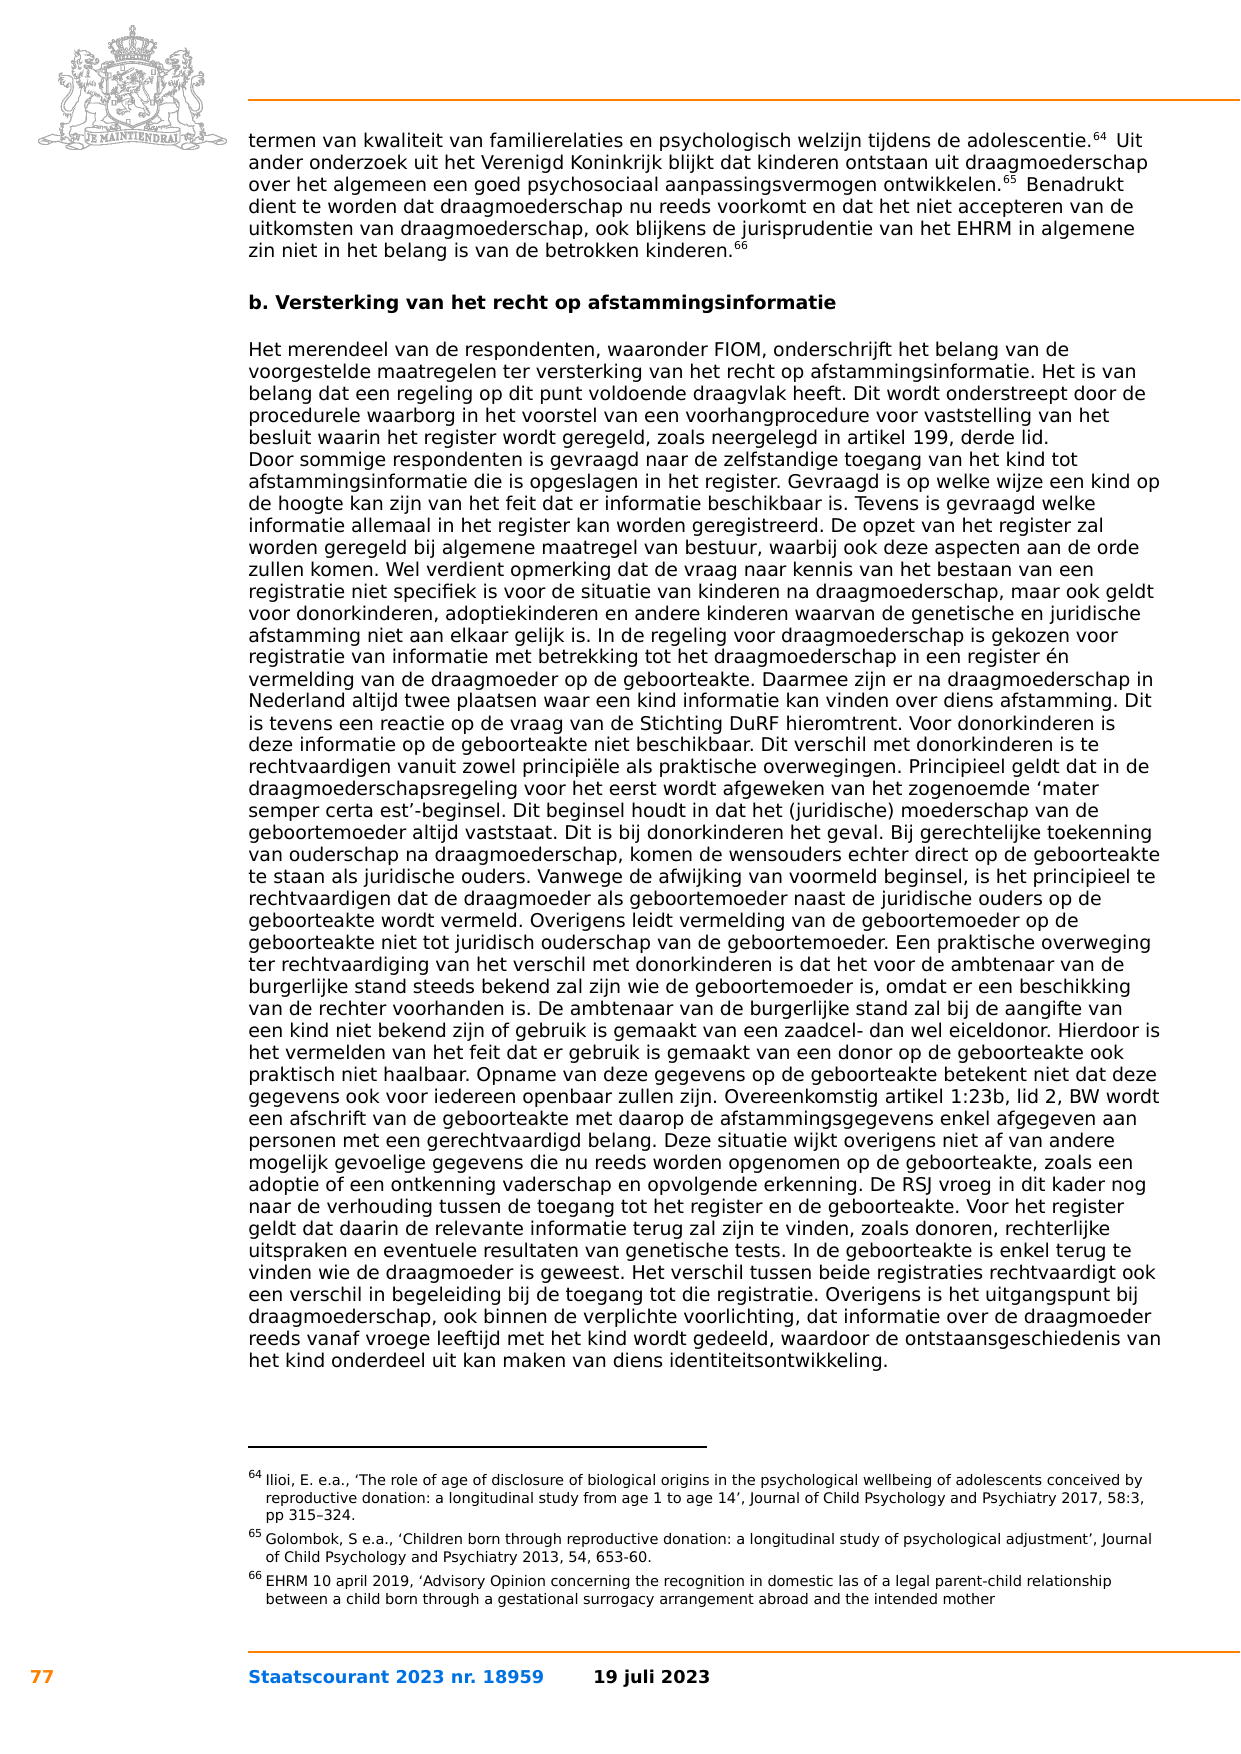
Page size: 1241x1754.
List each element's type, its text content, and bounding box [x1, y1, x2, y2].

text EHRM 10 april 2019, ‘Advisory Opinion concerning the recognition in domestic las of a legal parent-child relationship between a child born through a gestational surrogacy arrangement abroad and the intended mother [248, 1569, 1163, 1608]
picture [38, 25, 227, 150]
text Door sommige respondenten is gevraagd naar de zelfstandige toegang van het kind tot afstammingsinformatie die is opgeslagen in het register. Gevraagd is op welke wijze een kind op de hoogte kan zijn van het feit dat er informatie beschikbaar is. Tevens is gevraagd welke informatie allemaal in het register kan worden geregistreerd. De opzet van het register zal worden geregeld bij algemene maatregel van bestuur, waarbij ook deze aspecten aan de orde zullen komen. Wel verdient opmerking dat de vraag naar kennis van het bestaan van een registratie niet specifiek is voor de situatie van kinderen na draagmoederschap, maar ook geldt voor donorkinderen, adoptiekinderen en andere kinderen waarvan de genetische en juridische afstamming niet aan elkaar gelijk is. In de regeling voor draagmoederschap is gekozen voor registratie van informatie met betrekking tot het draagmoederschap in een register én vermelding van de draagmoeder op de geboorteakte. Daarmee zijn er na draagmoederschap in Nederland altijd twee plaatsen waar een kind informatie kan vinden over diens afstamming. Dit is tevens een reactie op de vraag van de Stichting DuRF hieromtrent. Voor donorkinderen is deze informatie op de geboorteakte niet beschikbaar. Dit verschil met donorkinderen is te rechtvaardigen vanuit zowel principiële als praktische overwegingen. Principieel geldt dat in de draagmoederschapsregeling voor het eerst wordt afgeweken van het zogenoemde ‘mater semper certa est’-beginsel. Dit beginsel houdt in dat het (juridische) moederschap van de geboortemoeder altijd vaststaat. Dit is bij donorkinderen het geval. Bij gerechtelijke toekenning van ouderschap na draagmoederschap, komen de wensouders echter direct op de geboorteakte te staan als juridische ouders. Vanwege de afwijking van voormeld beginsel, is het principieel te rechtvaardigen dat de draagmoeder als geboortemoeder naast de juridische ouders op de geboorteakte wordt vermeld. Overigens leidt vermelding van de geboortemoeder op de geboorteakte niet tot juridisch ouderschap van de geboortemoeder. Een praktische overweging ter rechtvaardiging van het verschil met donorkinderen is dat het voor de ambtenaar van de burgerlijke stand steeds bekend zal zijn wie de geboortemoeder is, omdat er een beschikking van de rechter voorhanden is. De ambtenaar van de burgerlijke stand zal bij de aangifte van een kind niet bekend zijn of gebruik is gemaakt van een zaadcel- dan wel eiceldonor. Hierdoor is het vermelden van het feit dat er gebruik is gemaakt van een donor op de geboorteakte ook praktisch niet haalbaar. Opname van deze gegevens op de geboorteakte betekent niet dat deze gegevens ook voor iedereen openbaar zullen zijn. Overeenkomstig artikel 1:23b, lid 2, BW wordt een afschrift van de geboorteakte met daarop de afstammingsgegevens enkel afgegeven aan personen met een gerechtvaardigd belang. Deze situatie wijkt overigens niet af van andere mogelijk gevoelige gegevens die nu reeds worden opgenomen op de geboorteakte, zoals een adoptie of een ontkenning vaderschap en opvolgende erkenning. De RSJ vroeg in dit kader nog naar de verhouding tussen de toegang tot het register en de geboorteakte. Voor het register geldt dat daarin de relevante informatie terug zal zijn te vinden, zoals donoren, rechterlijke uitspraken en eventuele resultaten van genetische tests. In de geboorteakte is enkel terug te vinden wie de draagmoeder is geweest. Het verschil tussen beide registraties rechtvaardigt ook een verschil in begeleiding bij de toegang tot die registratie. Overigens is het uitgangspunt bij draagmoederschap, ook binnen de verplichte voorlichting, dat informatie over de draagmoeder reeds vanaf vroege leeftijd met het kind wordt gedeeld, waardoor de ontstaansgeschiedenis van het kind onderdeel uit kan maken van diens identiteitsontwikkeling. [248, 449, 1163, 1372]
text Het merendeel van de respondenten, waaronder FIOM, onderschrijft het belang van de voorgestelde maatregelen ter versterking van het recht op afstammingsinformatie. Het is van belang dat een regeling op dit punt voldoende draagvlak heeft. Dit wordt onderstreept door de procedurele waarborg in het voorstel van een voorhangprocedure voor vaststelling van het besluit waarin het register wordt geregeld, zoals neergelegd in artikel 199, derde lid. [248, 339, 1163, 449]
subtitle b. Versterking van het recht op afstammingsinformatie [248, 292, 1163, 314]
text termen van kwaliteit van familierelaties en psychologisch welzijn tijdens de adolescentie. Uit ander onderzoek uit het Verenigd Koninkrijk blijkt dat kinderen ontstaan uit draagmoederschap over het algemeen een goed psychosociaal aanpassingsvermogen ontwikkelen. Benadrukt dient te worden dat draagmoederschap nu reeds voorkomt en dat het niet accepteren van de uitkomsten van draagmoederschap, ook blijkens de jurisprudentie van het EHRM in algemene zin niet in het belang is van de betrokken kinderen. [248, 130, 1163, 262]
text Ilioi, E. e.a., ‘The role of age of disclosure of biological origins in the psychological wellbeing of adolescents conceived by reproductive donation: a longitudinal study from age 1 to age 14’, Journal of Child Psychology and Psychiatry 2017, 58:3, pp 315–324. [248, 1468, 1163, 1524]
text Golombok, S e.a., ‘Children born through reproductive donation: a longitudinal study of psychological adjustment’, Journal of Child Psychology and Psychiatry 2013, 54, 653-60. [248, 1527, 1163, 1566]
